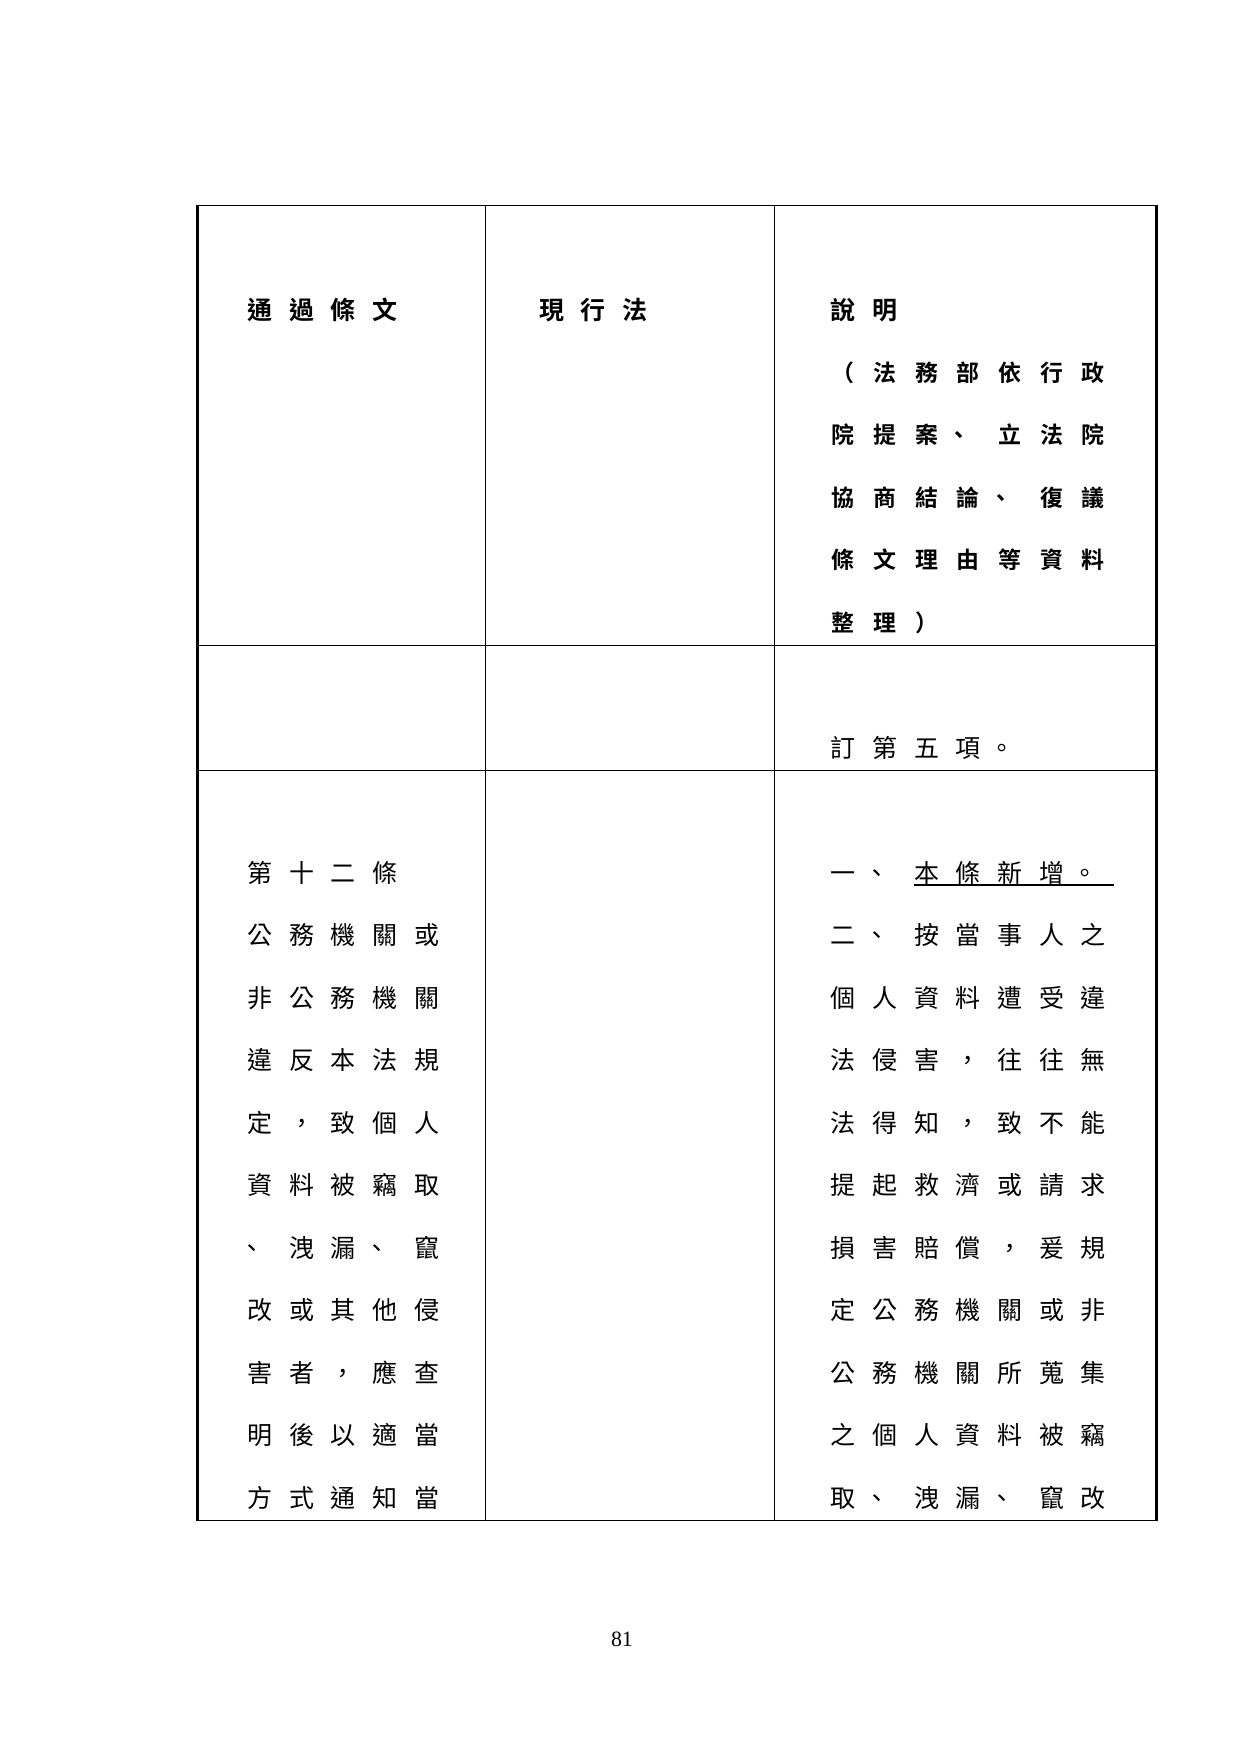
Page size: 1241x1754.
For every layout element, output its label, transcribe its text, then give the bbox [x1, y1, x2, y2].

table_cell 訂第五項。 [775, 646, 1155, 770]
table_cell 一、本條新增。 二、按當事人之個人資料遭受違法侵害，往往無法得知，致不能提起救濟或請求損害賠償，爰規定公務機關或非公務機關所蒐集之個人資料被竊取、洩漏、竄改 [775, 771, 1155, 1520]
table_cell [486, 646, 774, 770]
table_cell [486, 771, 774, 1520]
table_header 說明 （法務部依行政院提案、立法院協商結論、復議條文理由等資料整理） [775, 206, 1155, 645]
table_header 現行法 [486, 206, 774, 645]
table_cell 第十二條 公務機關或非公務機關違反本法規定，致個人資料被竊取、洩漏、竄改或其他侵害者，應查明後以適當方式通知當 [199, 771, 485, 1520]
table_cell [199, 646, 485, 770]
table_header 通過條文 [199, 206, 485, 645]
